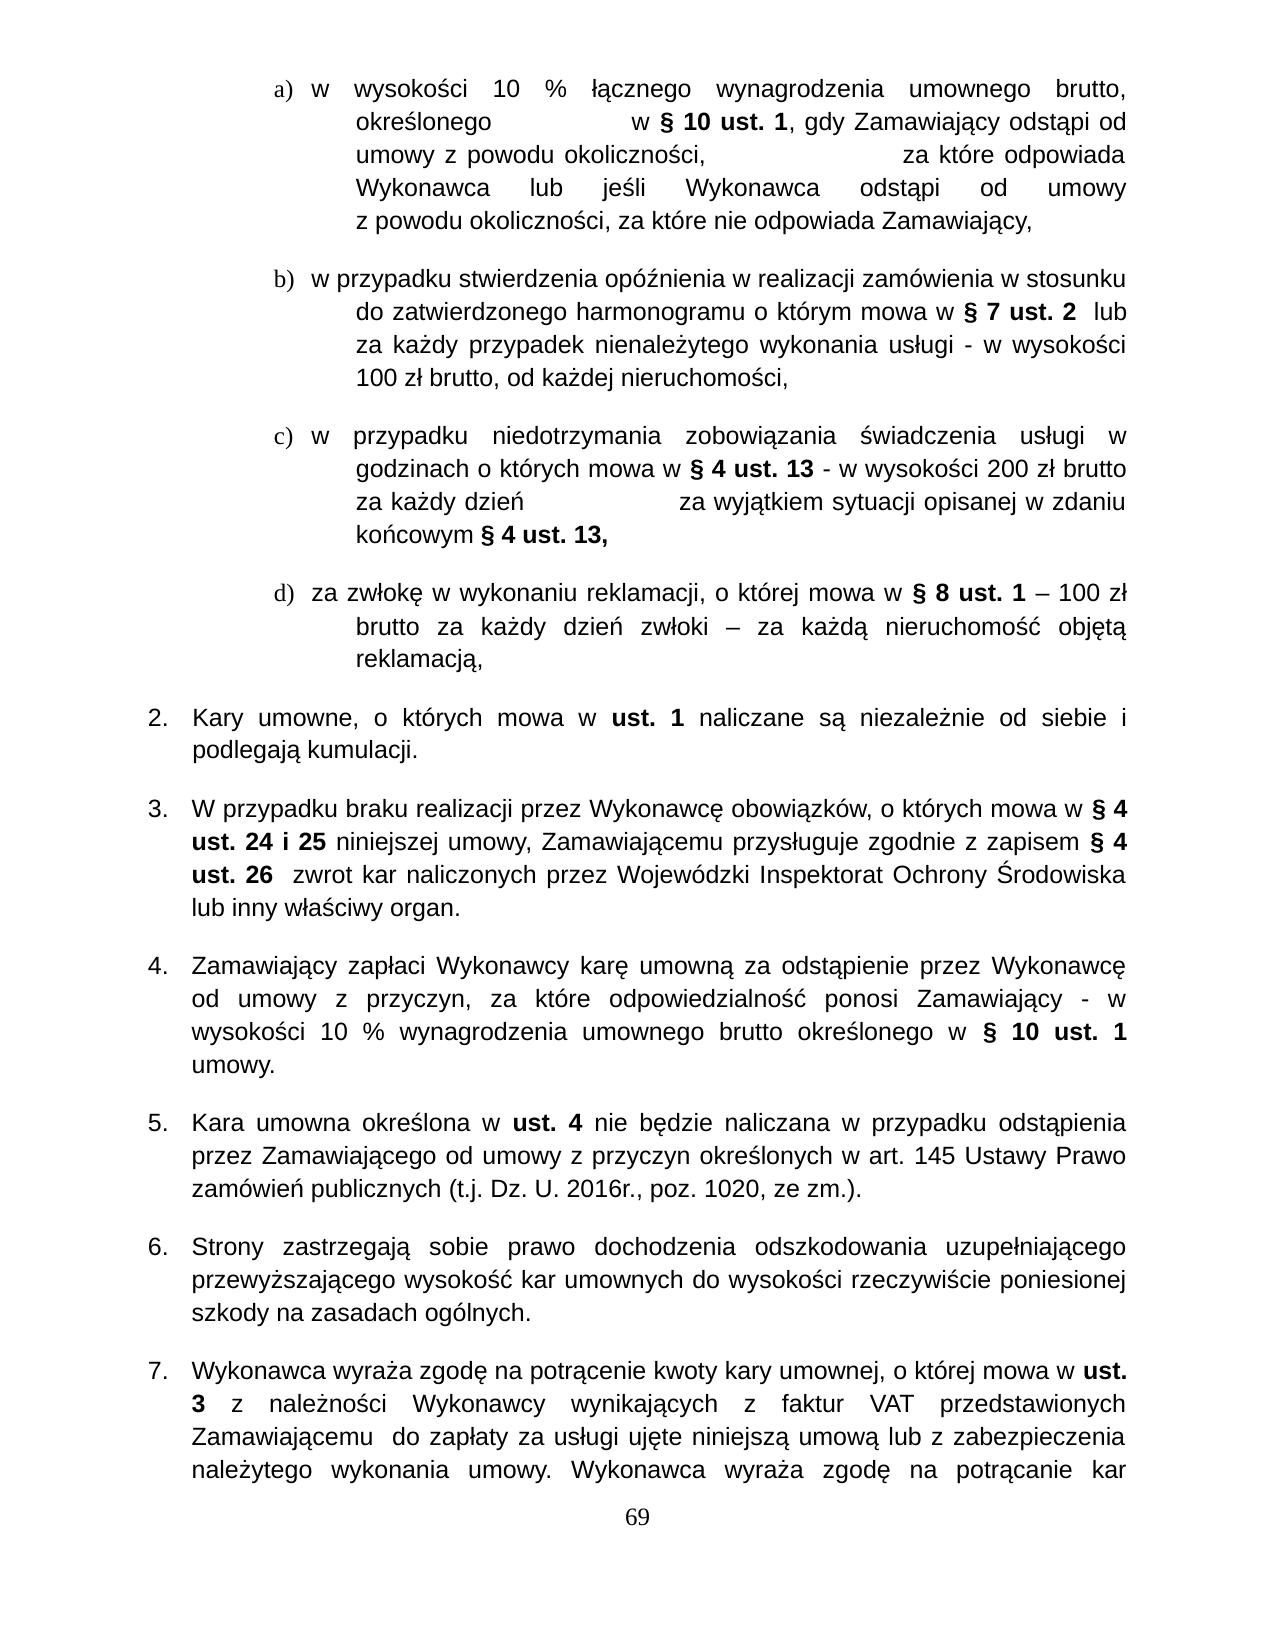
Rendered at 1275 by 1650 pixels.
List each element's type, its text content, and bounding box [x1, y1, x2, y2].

text 6. Strony zastrzegają sobie prawo dochodzenia odszkodowania uzupełniającego przewyższającego wysokość kar umownych do wysokości rzeczywiście poniesionej szkody na zasadach ogólnych. [148, 1232, 1127, 1327]
list w przypadku stwierdzenia opóźnienia w realizacji zamówienia w stosunku do zatwierdzonego harmonogramu o którym mowa w § 7 ust. 2 lub za każdy przypadek nienależytego wykonania usługi - w wysokości 100 zł brutto, od każdej nieruchomości, [274, 264, 1127, 392]
text 7. Wykonawca wyraża zgodę na potrącenie kwoty kary umownej, o której mowa w ust. 3 z należności Wykonawcy wynikających z faktur VAT przedstawionych Zamawiającemu do zapłaty za usługi ujęte niniejszą umową lub z zabezpieczenia należytego wykonania umowy. Wykonawca wyraża zgodę na potrącanie kar [148, 1356, 1127, 1484]
list w przypadku niedotrzymania zobowiązania świadczenia usługi w godzinach o których mowa w § 4 ust. 13 - w wysokości 200 zł brutto za każdy dzień za wyjątkiem sytuacji opisanej w zdaniu końcowym § 4 ust. 13, [274, 421, 1127, 549]
list w wysokości 10 % łącznego wynagrodzenia umownego brutto, określonego w § 10 ust. 1, gdy Zamawiający odstąpi od umowy z powodu okoliczności, za które odpowiada Wykonawca lub jeśli Wykonawca odstąpi od umowy z powodu okoliczności, za które nie odpowiada Zamawiający, [274, 74, 1127, 235]
list za zwłokę w wykonaniu reklamacji, o której mowa w § 8 ust. 1 – 100 zł brutto za każdy dzień zwłoki – za każdą nieruchomość objętą reklamacją, [274, 578, 1127, 673]
text 2. Kary umowne, o których mowa w ust. 1 naliczane są niezależnie od siebie i podlegają kumulacji. [148, 702, 1127, 764]
text 5. Kara umowna określona w ust. 4 nie będzie naliczana w przypadku odstąpienia przez Zamawiającego od umowy z przyczyn określonych w art. 145 Ustawy Prawo zamówień publicznych (t.j. Dz. U. 2016r., poz. 1020, ze zm.). [148, 1108, 1127, 1202]
text 4. Zamawiający zapłaci Wykonawcy karę umowną za odstąpienie przez Wykonawcę od umowy z przyczyn, za które odpowiedzialność ponosi Zamawiający - w wysokości 10 % wynagrodzenia umownego brutto określonego w § 10 ust. 1 umowy. [148, 951, 1127, 1078]
text 3. W przypadku braku realizacji przez Wykonawcę obowiązków, o których mowa w § 4 ust. 24 i 25 niniejszej umowy, Zamawiającemu przysługuje zgodnie z zapisem § 4 ust. 26 zwrot kar naliczonych przez Wojewódzki Inspektorat Ochrony Środowiska lub inny właściwy organ. [148, 793, 1127, 921]
